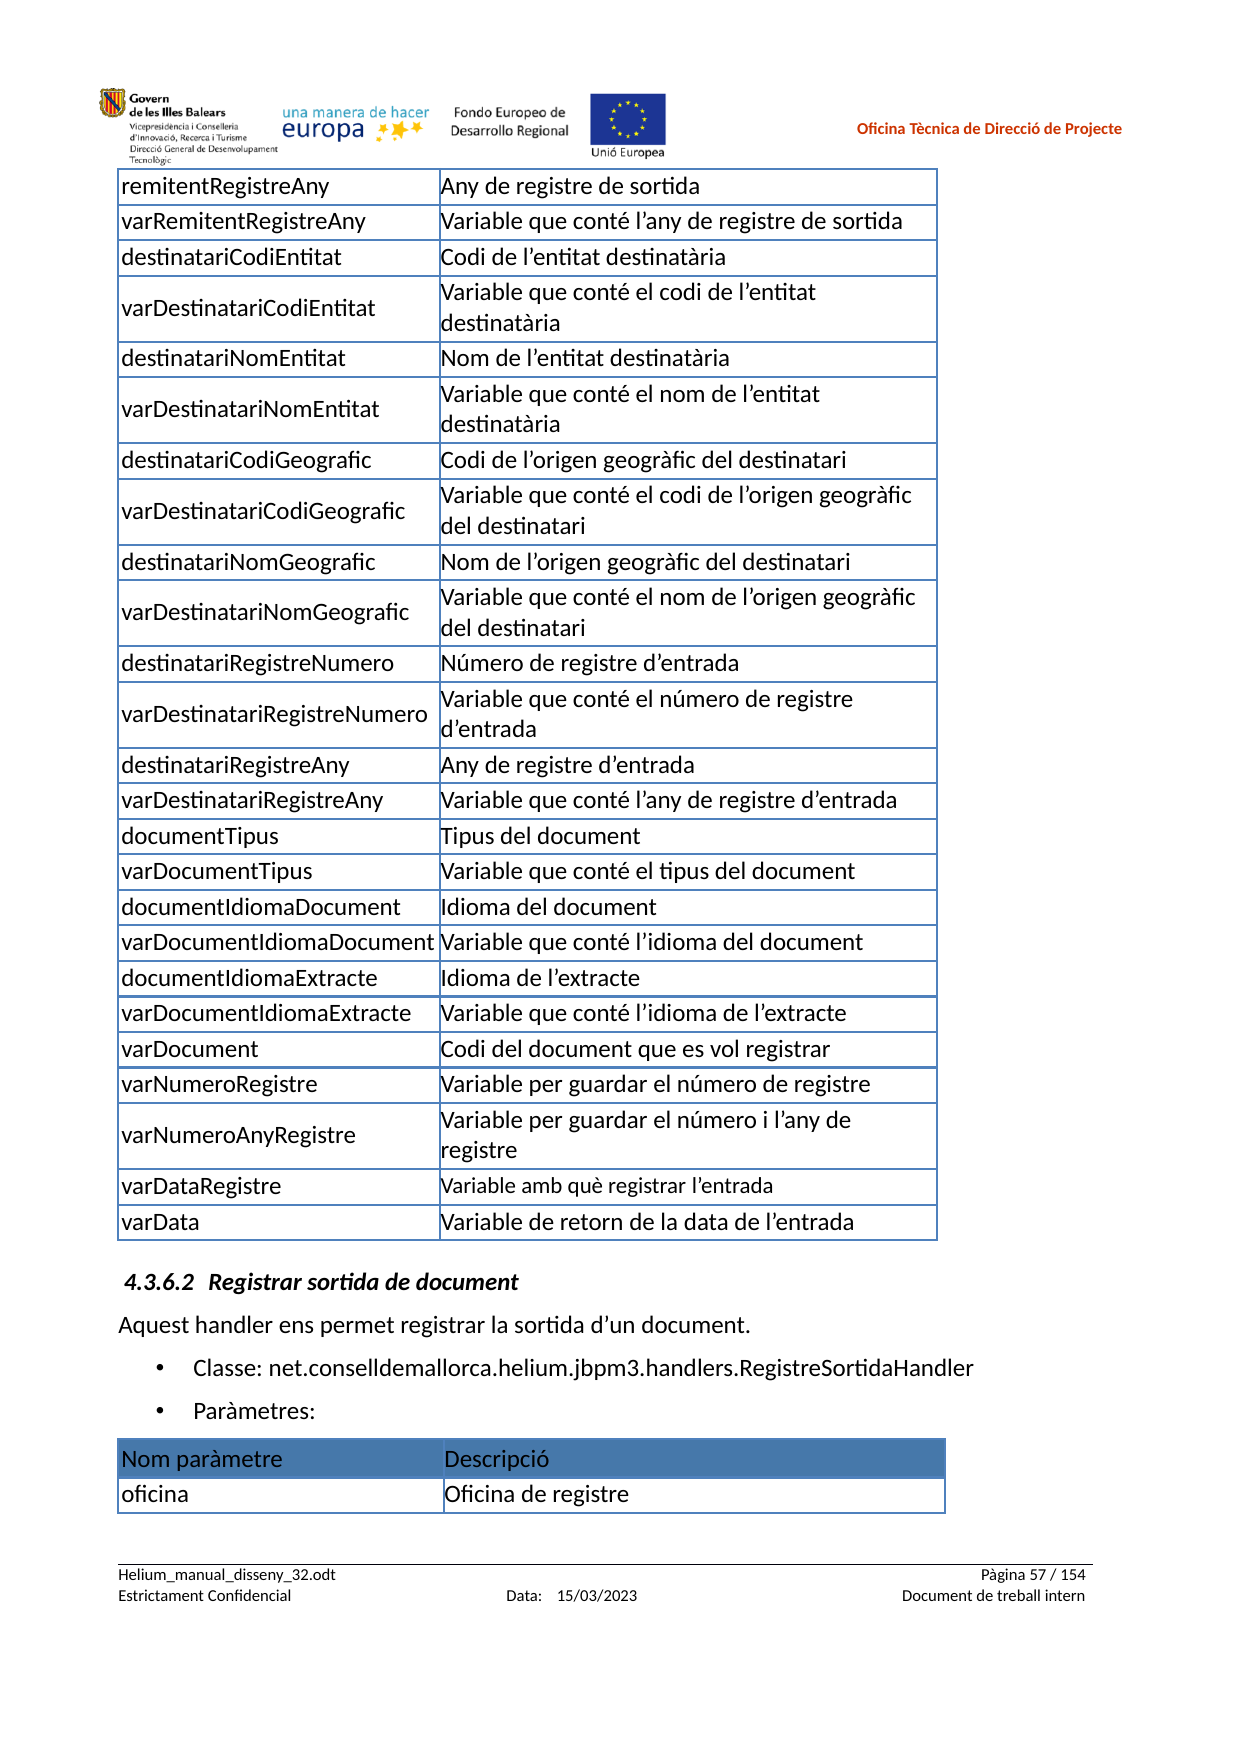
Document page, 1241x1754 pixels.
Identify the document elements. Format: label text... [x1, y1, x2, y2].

table_cell varDestinatariNomEntitat [119, 378, 439, 442]
table_cell Variable que conté l’any de registre de sortida [441, 206, 936, 239]
table_header Descripció [445, 1440, 944, 1476]
table_cell Variable que conté el nom de l’origen geogràfic del destinatari [441, 581, 936, 645]
table_cell varDestinatariCodiEntitat [119, 277, 439, 341]
table_cell Variable per guardar el número de registre [441, 1069, 936, 1102]
table_cell Tipus del document [441, 820, 936, 853]
subtitle Registrar sortida de document [118, 1266, 1122, 1296]
table_cell documentTipus [119, 820, 439, 853]
table_cell varDestinatariCodiGeografic [119, 480, 439, 544]
table_cell Idioma del document [441, 891, 936, 924]
table_cell destinatariRegistreAny [119, 749, 439, 782]
table_cell Codi de l’entitat destinatària [441, 241, 936, 274]
table_cell varRemitentRegistreAny [119, 206, 439, 239]
table_cell Any de registre d’entrada [441, 749, 936, 782]
table_cell Codi del document que es vol registrar [441, 1033, 936, 1066]
table_cell Variable que conté l’idioma de l’extracte [441, 998, 936, 1031]
list Classe: net.conselldemallorca.helium.jbpm3.handlers.RegistreSortidaHandler [156, 1352, 1122, 1382]
table_cell varData [119, 1206, 439, 1239]
table_header Nom paràmetre [119, 1440, 443, 1476]
table_cell destinatariNomEntitat [119, 343, 439, 376]
table_cell Variable amb què registrar l’entrada [441, 1170, 936, 1203]
table_cell Variable que conté l’idioma del document [441, 926, 936, 960]
table_cell Nom de l’origen geogràfic del destinatari [441, 546, 936, 579]
table_cell varDocumentTipus [119, 855, 439, 889]
table_cell Número de registre d’entrada [441, 647, 936, 681]
table_cell varDestinatariRegistreNumero [119, 683, 439, 747]
table_cell Variable que conté el tipus del document [441, 855, 936, 889]
table_cell Codi de l’origen geogràfic del destinatari [441, 444, 936, 478]
table_cell Any de registre de sortida [441, 170, 936, 203]
table_cell oficina [119, 1479, 443, 1512]
table_cell varNumeroRegistre [119, 1069, 439, 1102]
table_cell varDataRegistre [119, 1170, 439, 1203]
table_cell Variable que conté el nom de l’entitat destinatària [441, 378, 936, 442]
table_cell varDocumentIdiomaDocument [119, 926, 439, 960]
table_cell Variable que conté el codi de l’entitat destinatària [441, 277, 936, 341]
table_cell Variable per guardar el número i l’any de registre [441, 1104, 936, 1168]
table_cell documentIdiomaDocument [119, 891, 439, 924]
table_cell varDestinatariRegistreAny [119, 784, 439, 818]
table_cell Nom de l’entitat destinatària [441, 343, 936, 376]
table_cell varDestinatariNomGeografic [119, 581, 439, 645]
table_cell varNumeroAnyRegistre [119, 1104, 439, 1168]
table_cell Oficina de registre [445, 1479, 944, 1512]
table_cell destinatariCodiEntitat [119, 241, 439, 274]
table_cell destinatariCodiGeografic [119, 444, 439, 478]
table_cell destinatariNomGeografic [119, 546, 439, 579]
table_cell remitentRegistreAny [119, 170, 439, 203]
text Aquest handler ens permet registrar la sortida d’un document. [118, 1309, 1122, 1339]
table_cell varDocument [119, 1033, 439, 1066]
table_cell Variable de retorn de la data de l’entrada [441, 1206, 936, 1239]
table_cell Variable que conté l’any de registre d’entrada [441, 784, 936, 818]
list Paràmetres: [156, 1395, 1122, 1426]
table_cell Variable que conté el número de registre d’entrada [441, 683, 936, 747]
table_cell Variable que conté el codi de l’origen geogràfic del destinatari [441, 480, 936, 544]
table_cell documentIdiomaExtracte [119, 962, 439, 995]
table_cell destinatariRegistreNumero [119, 647, 439, 681]
table_cell varDocumentIdiomaExtracte [119, 998, 439, 1031]
table_cell Idioma de l’extracte [441, 962, 936, 995]
picture [99, 87, 668, 166]
